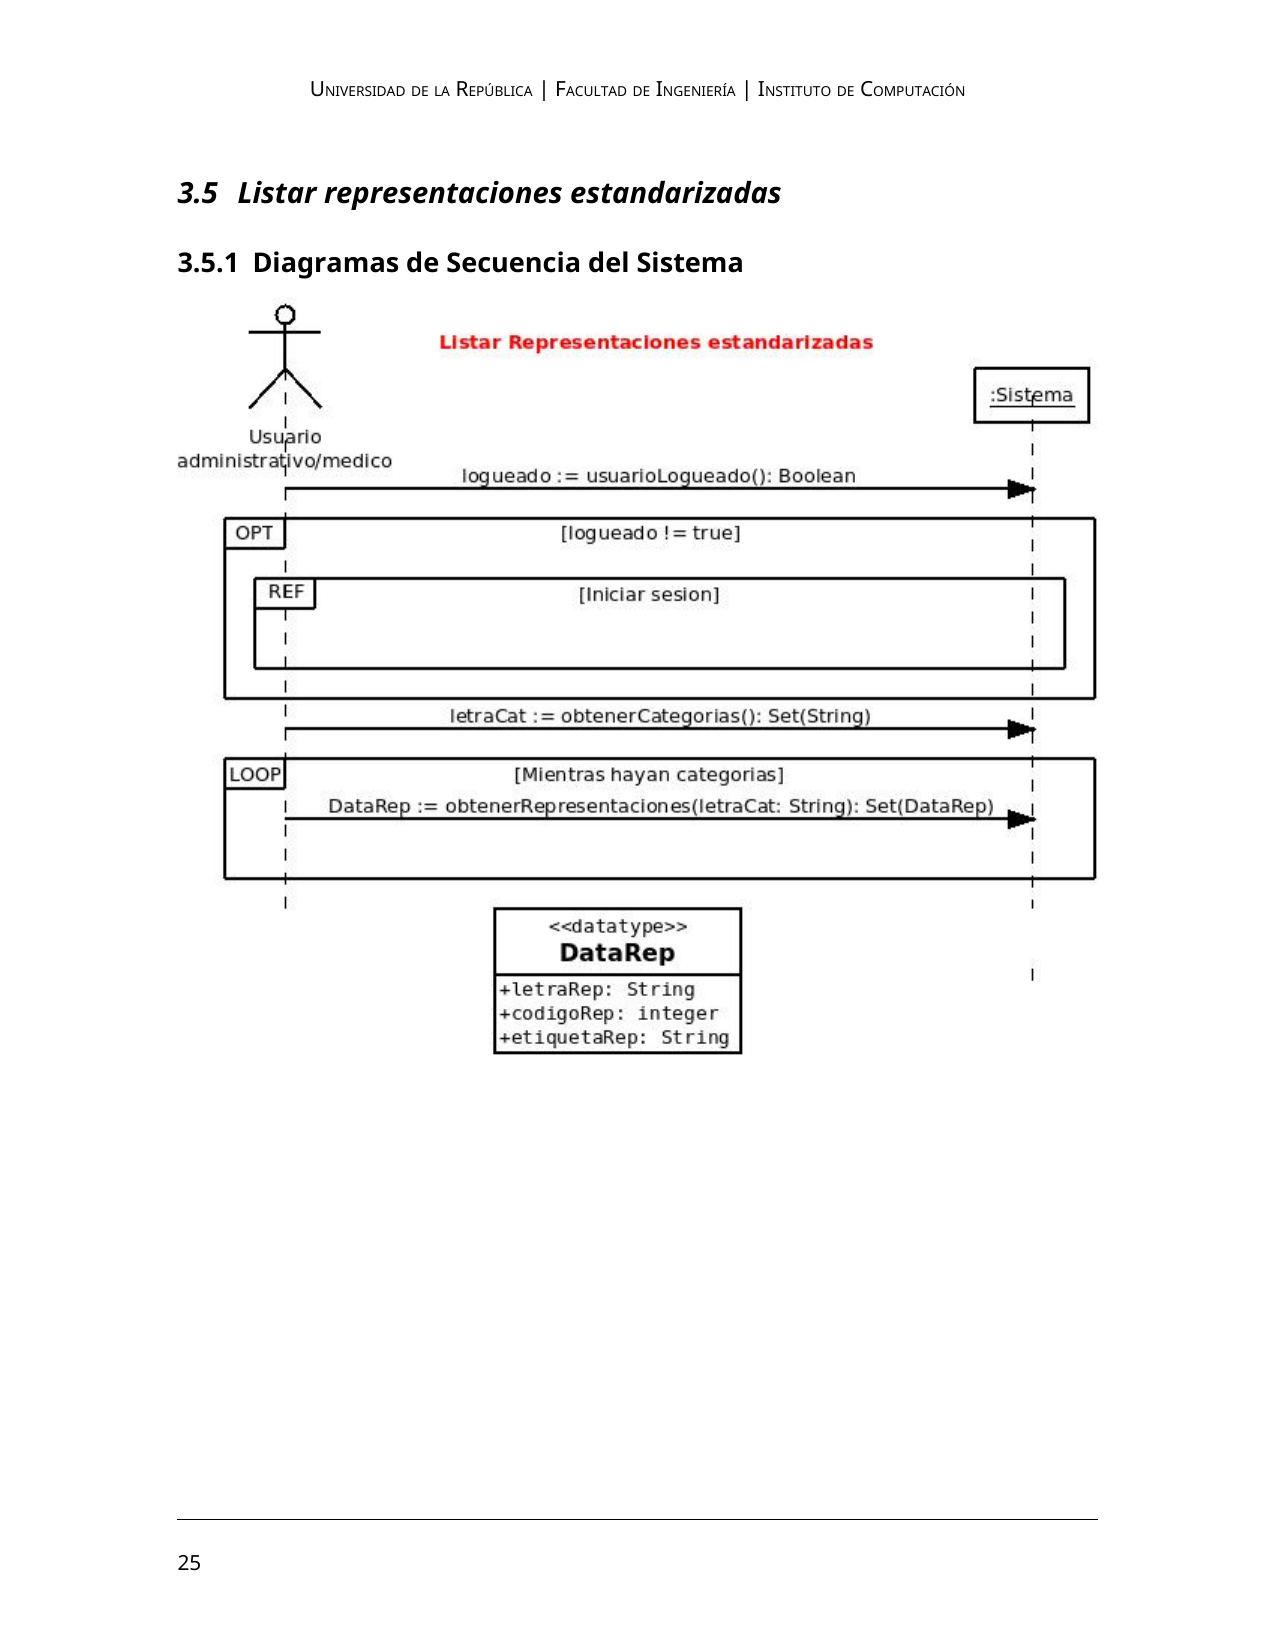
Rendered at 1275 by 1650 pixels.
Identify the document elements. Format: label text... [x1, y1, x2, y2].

subtitle Listar representaciones estandarizadas [177, 173, 1098, 212]
picture [177, 286, 1098, 1056]
subtitle Diagramas de Secuencia del Sistema [177, 244, 1098, 281]
